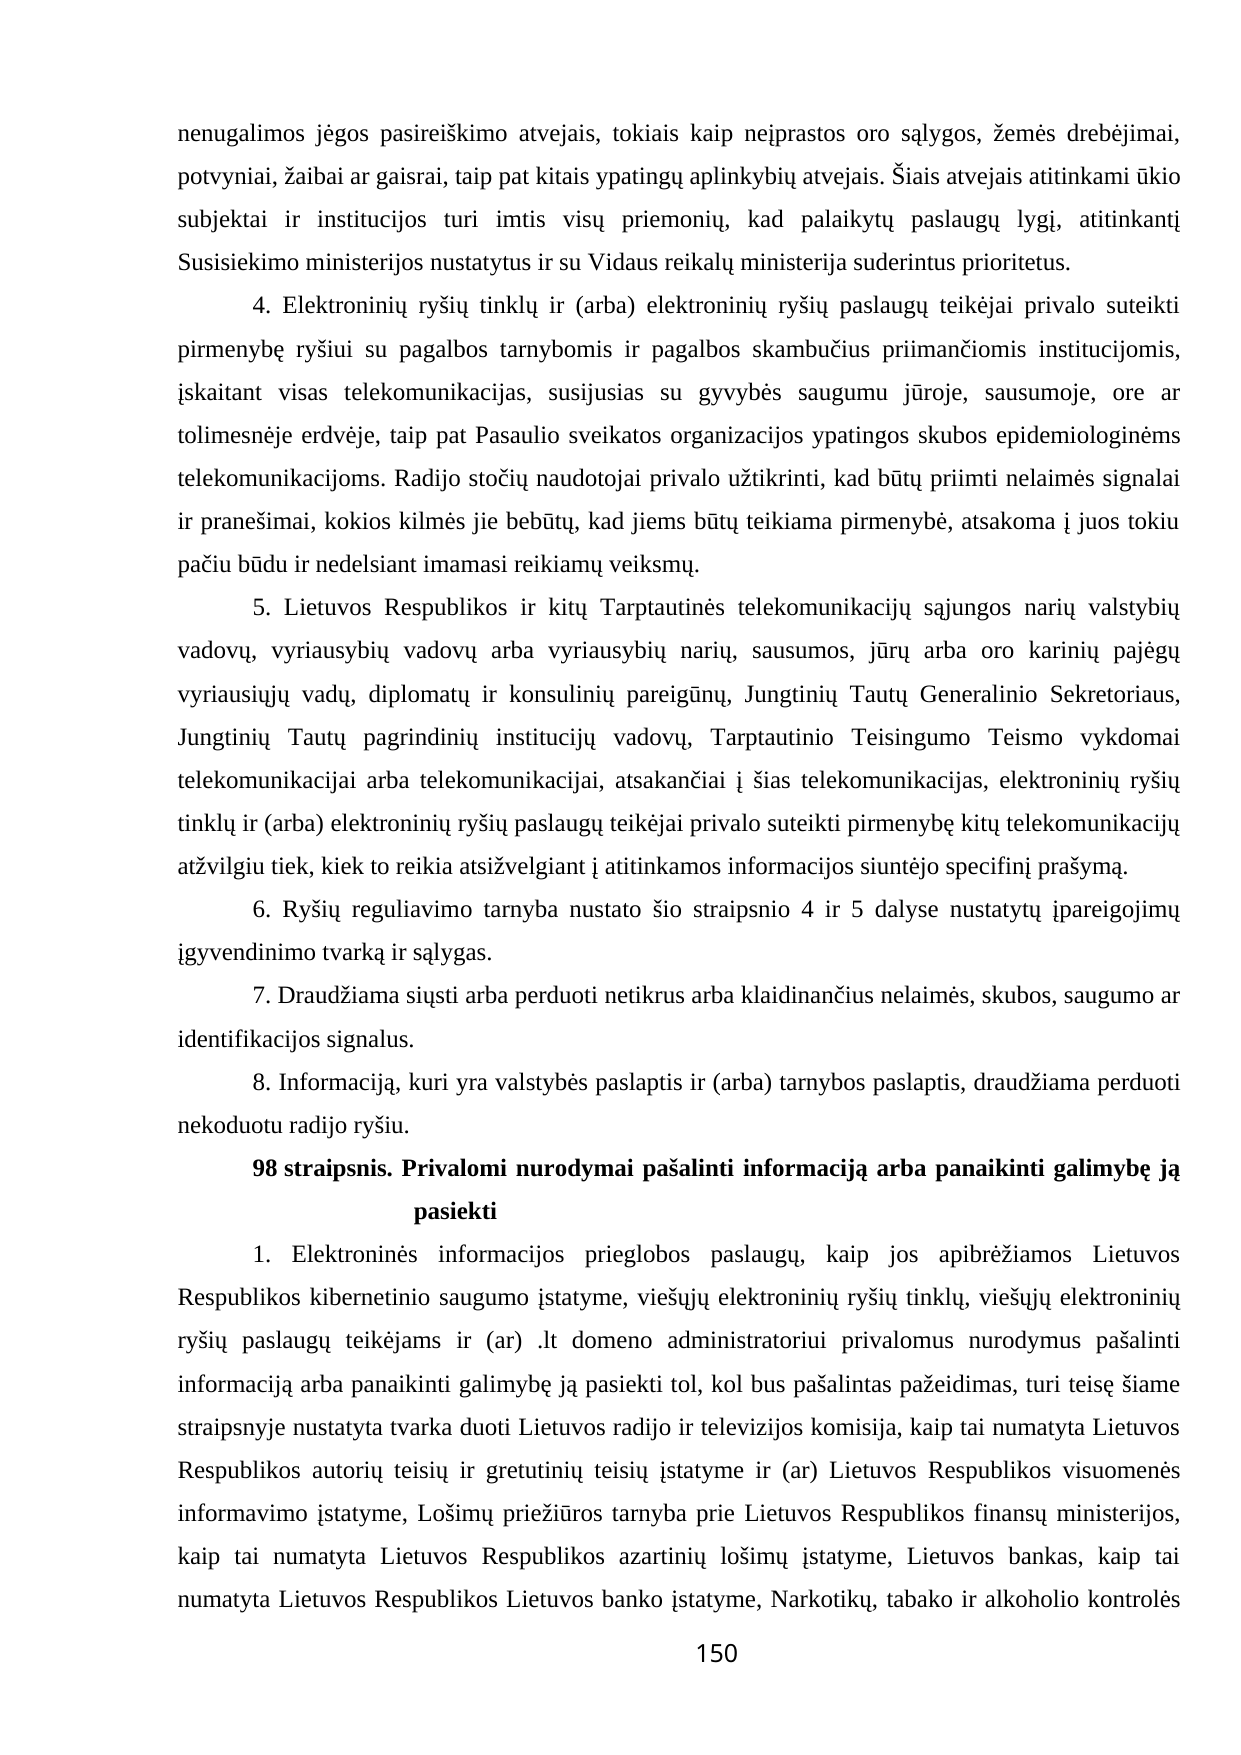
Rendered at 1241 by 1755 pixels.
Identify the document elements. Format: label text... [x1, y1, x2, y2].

text 1. Elektroninės informacijos prieglobos paslaugų, kaip jos apibrėžiamos Lietuvos Respublikos kibernetinio saugumo įstatyme, viešųjų elektroninių ryšių tinklų, viešųjų elektroninių ryšių paslaugų teikėjams ir (ar) .lt domeno administratoriui privalomus nurodymus pašalinti informaciją arba panaikinti galimybę ją pasiekti tol, kol bus pašalintas pažeidimas, turi teisę šiame straipsnyje nustatyta tvarka duoti Lietuvos radijo ir televizijos komisija, kaip tai numatyta Lietuvos Respublikos autorių teisių ir gretutinių teisių įstatyme ir (ar) Lietuvos Respublikos visuomenės informavimo įstatyme, Lošimų priežiūros tarnyba prie Lietuvos Respublikos finansų ministerijos, kaip tai numatyta Lietuvos Respublikos azartinių lošimų įstatyme, Lietuvos bankas, kaip tai numatyta Lietuvos Respublikos Lietuvos banko įstatyme, Narkotikų, tabako ir alkoholio kontrolės [177, 1239, 1181, 1613]
text 8. Informaciją, kuri yra valstybės paslaptis ir (arba) tarnybos paslaptis, draudžiama perduoti nekoduotu radijo ryšiu. [177, 1067, 1181, 1139]
text 4. Elektroninių ryšių tinklų ir (arba) elektroninių ryšių paslaugų teikėjai privalo suteikti pirmenybę ryšiui su pagalbos tarnybomis ir pagalbos skambučius priimančiomis institucijomis, įskaitant visas telekomunikacijas, susijusias su gyvybės saugumu jūroje, sausumoje, ore ar tolimesnėje erdvėje, taip pat Pasaulio sveikatos organizacijos ypatingos skubos epidemiologinėms telekomunikacijoms. Radijo stočių naudotojai privalo užtikrinti, kad būtų priimti nelaimės signalai ir pranešimai, kokios kilmės jie bebūtų, kad jiems būtų teikiama pirmenybė, atsakoma į juos tokiu pačiu būdu ir nedelsiant imamasi reikiamų veiksmų. [177, 291, 1181, 578]
text 7. Draudžiama siųsti arba perduoti netikrus arba klaidinančius nelaimės, skubos, saugumo ar identifikacijos signalus. [177, 981, 1181, 1052]
text 6. Ryšių reguliavimo tarnyba nustato šio straipsnio 4 ir 5 dalyse nustatytų įpareigojimų įgyvendinimo tvarką ir sąlygas. [177, 894, 1181, 966]
text nenugalimos jėgos pasireiškimo atvejais, tokiais kaip neįprastos oro sąlygos, žemės drebėjimai, potvyniai, žaibai ar gaisrai, taip pat kitais ypatingų aplinkybių atvejais. Šiais atvejais atitinkami ūkio subjektai ir institucijos turi imtis visų priemonių, kad palaikytų paslaugų lygį, atitinkantį Susisiekimo ministerijos nustatytus ir su Vidaus reikalų ministerija suderintus prioritetus. [177, 118, 1181, 276]
text 5. Lietuvos Respublikos ir kitų Tarptautinės telekomunikacijų sąjungos narių valstybių vadovų, vyriausybių vadovų arba vyriausybių narių, sausumos, jūrų arba oro karinių pajėgų vyriausiųjų vadų, diplomatų ir konsulinių pareigūnų, Jungtinių Tautų Generalinio Sekretoriaus, Jungtinių Tautų pagrindinių institucijų vadovų, Tarptautinio Teisingumo Teismo vykdomai telekomunikacijai arba telekomunikacijai, atsakančiai į šias telekomunikacijas, elektroninių ryšių tinklų ir (arba) elektroninių ryšių paslaugų teikėjai privalo suteikti pirmenybę kitų telekomunikacijų atžvilgiu tiek, kiek to reikia atsižvelgiant į atitinkamos informacijos siuntėjo specifinį prašymą. [177, 592, 1181, 880]
text 98 straipsnis. Privalomi nurodymai pašalinti informaciją arba panaikinti galimybę ją pasiekti [252, 1153, 1181, 1225]
